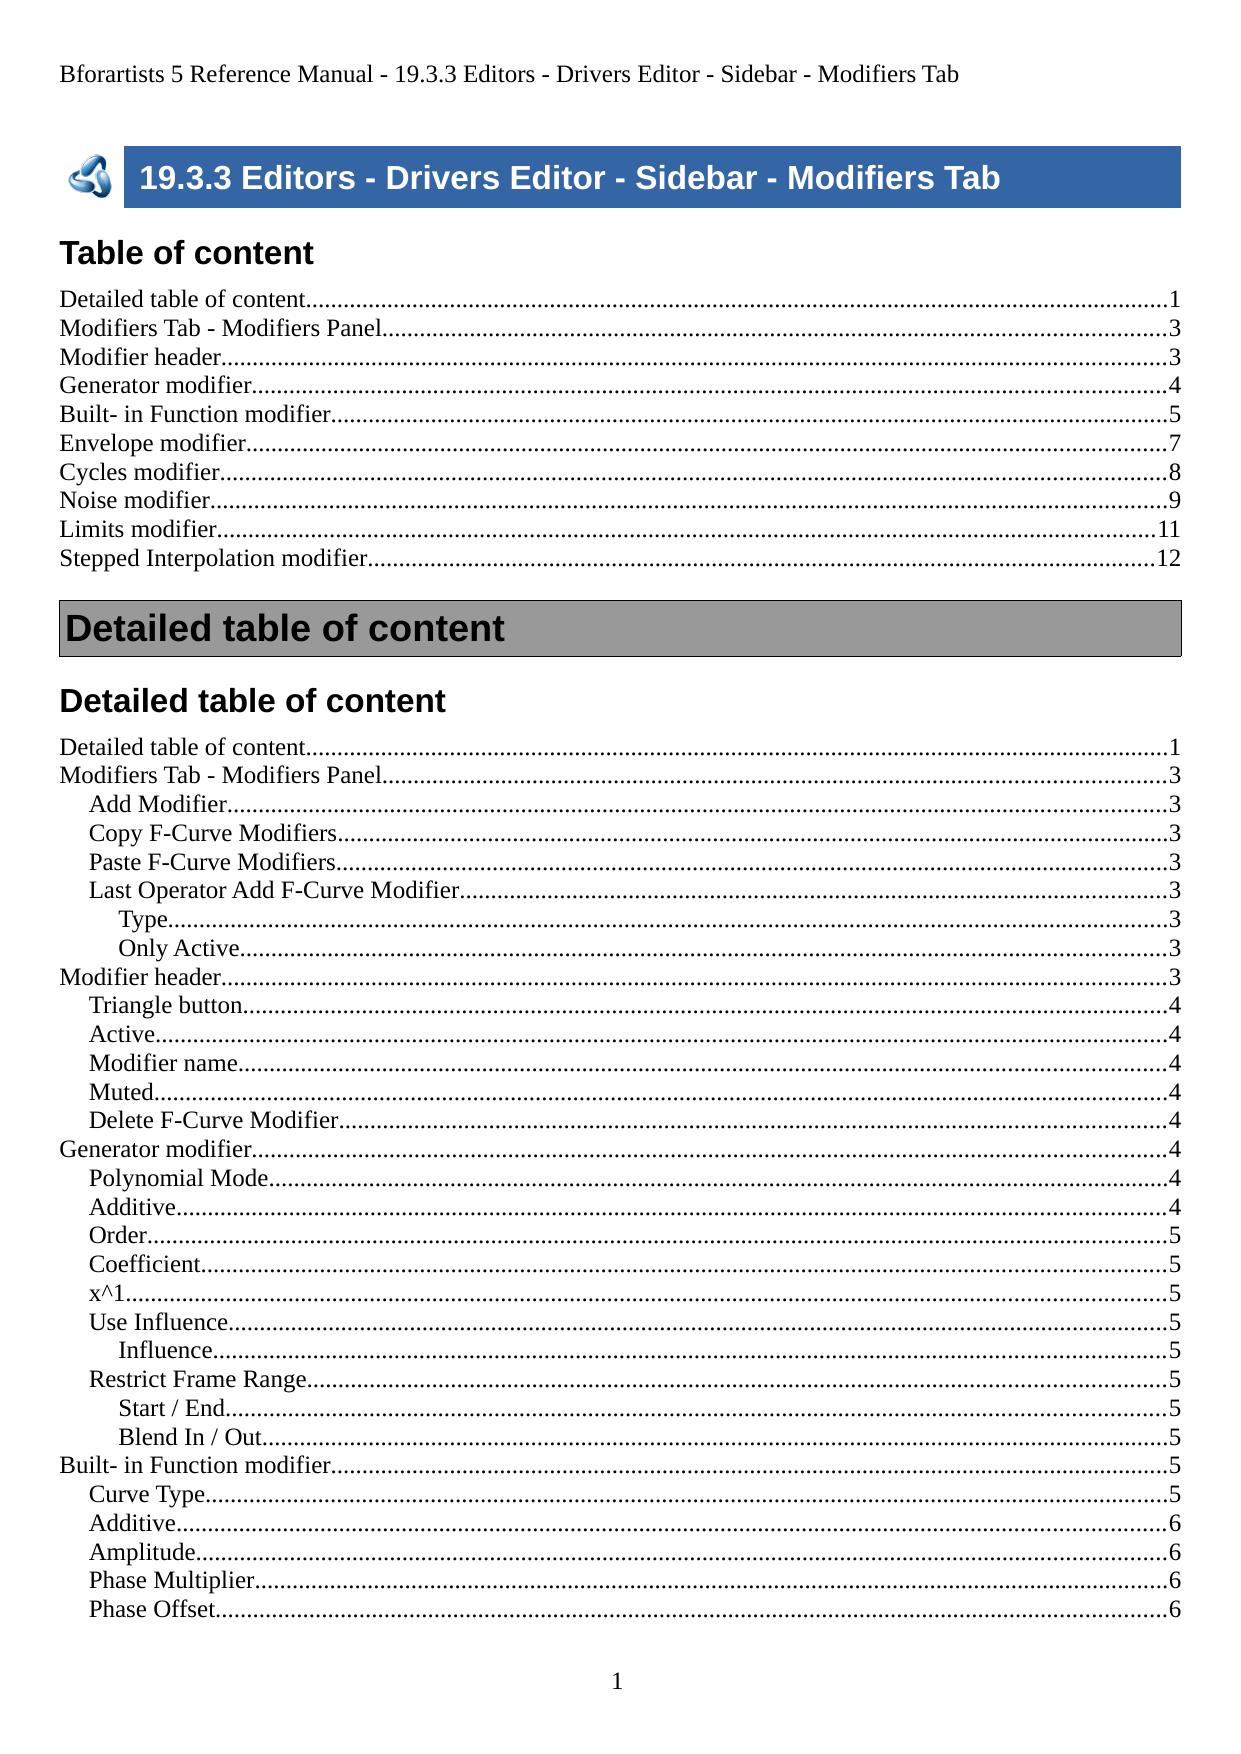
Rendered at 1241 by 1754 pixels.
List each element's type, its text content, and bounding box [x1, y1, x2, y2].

text Generator modifier 4 [59, 370, 1181, 399]
text Built- in Function modifier 5 [59, 1450, 1181, 1479]
text Blend In / Out 5 [118, 1422, 1181, 1450]
text Cycles modifier 8 [59, 457, 1181, 485]
text Curve Type 5 [88, 1479, 1181, 1508]
text Built- in Function modifier 5 [59, 399, 1181, 428]
text Last Operator Add F-Curve Modifier 3 [88, 875, 1181, 904]
text Limits modifier 11 [59, 514, 1181, 543]
text Active 4 [88, 1019, 1181, 1048]
text Amplitude 6 [88, 1537, 1181, 1565]
text Use Influence 5 [88, 1307, 1181, 1335]
subtitle Table of content [59, 233, 1181, 272]
text Polynomial Mode 4 [88, 1163, 1181, 1192]
text Phase Multiplier 6 [88, 1565, 1181, 1594]
text Additive 6 [88, 1508, 1181, 1537]
text Modifiers Tab - Modifiers Panel 3 [59, 313, 1181, 342]
table_header 19.3.3 Editors - Drivers Editor - Sidebar - Modifiers Tab [124, 146, 1181, 208]
text Stepped Interpolation modifier 12 [59, 543, 1181, 572]
text x^1 5 [88, 1278, 1181, 1307]
text Delete F-Curve Modifier 4 [88, 1105, 1181, 1134]
text Detailed table of content 1 [59, 732, 1181, 760]
text Start / End 5 [118, 1393, 1181, 1422]
text Modifiers Tab - Modifiers Panel 3 [59, 760, 1181, 789]
text Triangle button 4 [88, 990, 1181, 1019]
text Influence 5 [118, 1335, 1181, 1364]
text Coefficient 5 [88, 1249, 1181, 1278]
text Add Modifier 3 [88, 789, 1181, 818]
text Phase Offset 6 [88, 1594, 1181, 1623]
text Additive 4 [88, 1192, 1181, 1220]
subtitle Detailed table of content [59, 681, 1181, 719]
picture [65, 152, 114, 201]
table_header [59, 146, 124, 208]
text Modifier header 3 [59, 962, 1181, 990]
text Order 5 [88, 1220, 1181, 1249]
text Restrict Frame Range 5 [88, 1364, 1181, 1393]
text Generator modifier 4 [59, 1134, 1181, 1163]
text Detailed table of content 1 [59, 284, 1181, 313]
text Modifier name 4 [88, 1048, 1181, 1077]
text Paste F-Curve Modifiers 3 [88, 847, 1181, 875]
text Only Active 3 [118, 933, 1181, 962]
text Type 3 [118, 904, 1181, 933]
text Envelope modifier 7 [59, 428, 1181, 457]
text Noise modifier 9 [59, 485, 1181, 514]
table_header Detailed table of content [60, 601, 1181, 656]
text Copy F-Curve Modifiers 3 [88, 818, 1181, 847]
text Modifier header 3 [59, 342, 1181, 370]
text Muted 4 [88, 1077, 1181, 1105]
